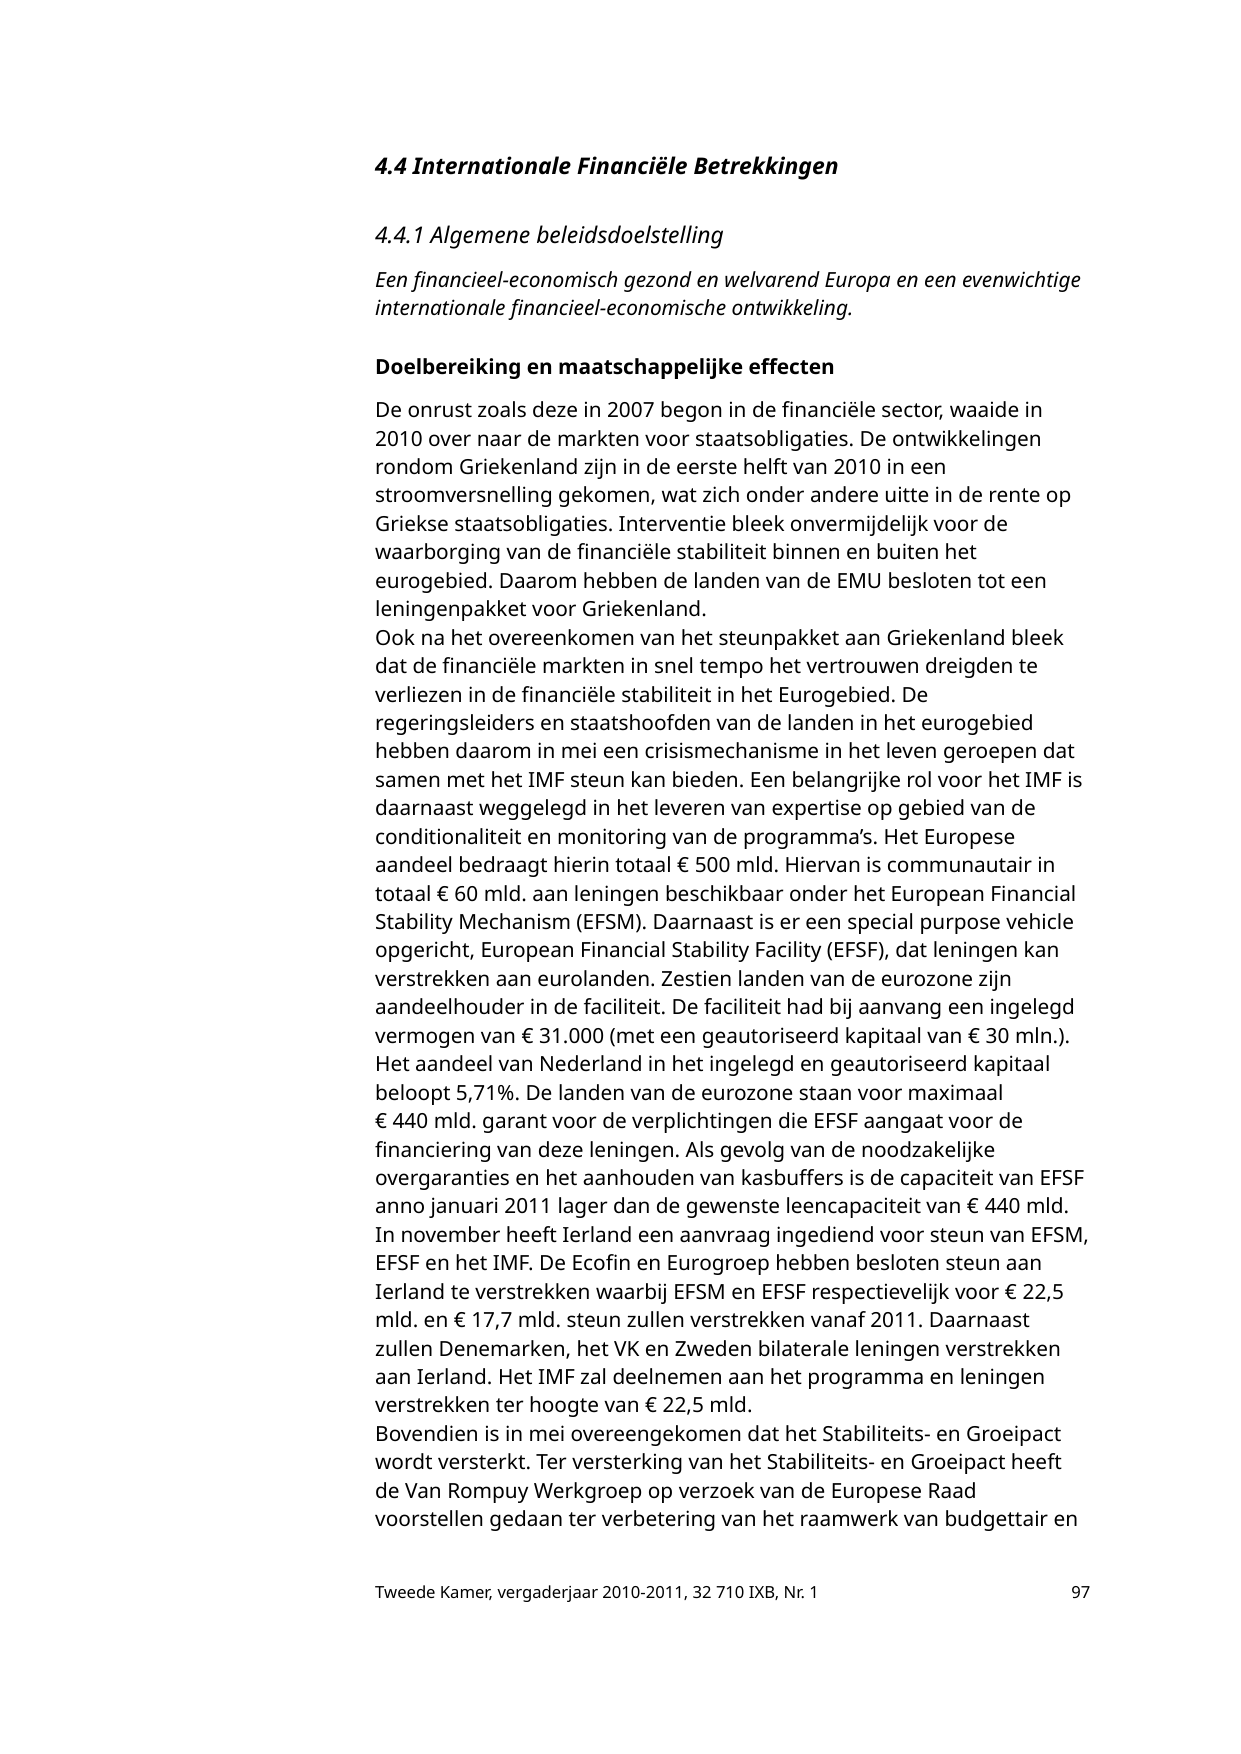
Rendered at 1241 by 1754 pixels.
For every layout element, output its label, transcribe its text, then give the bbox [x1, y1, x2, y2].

text Ook na het overeenkomen van het steunpakket aan Griekenland bleek dat de financiële markten in snel tempo het vertrouwen dreigden te verliezen in de financiële stabiliteit in het Eurogebied. De regeringsleiders en staatshoofden van de landen in het eurogebied hebben daarom in mei een crisismechanisme in het leven geroepen dat samen met het IMF steun kan bieden. Een belangrijke rol voor het IMF is daarnaast weggelegd in het leveren van expertise op gebied van de conditionaliteit en monitoring van de programma’s. Het Europese aandeel bedraagt hierin totaal € 500 mld. Hiervan is communautair in totaal € 60 mld. aan leningen beschikbaar onder het European Financial Stability Mechanism (EFSM). Daarnaast is er een special purpose vehicle opgericht, European Financial Stability Facility (EFSF), dat leningen kan verstrekken aan eurolanden. Zestien landen van de eurozone zijn aandeelhouder in de faciliteit. De faciliteit had bij aanvang een ingelegd vermogen van € 31.000 (met een geautoriseerd kapitaal van € 30 mln.). Het aandeel van Nederland in het ingelegd en geautoriseerd kapitaal beloopt 5,71%. De landen van de eurozone staan voor maximaal € 440 mld. garant voor de verplichtingen die EFSF aangaat voor de financiering van deze leningen. Als gevolg van de noodzakelijke overgaranties en het aanhouden van kasbuffers is de capaciteit van EFSF anno januari 2011 lager dan de gewenste leencapaciteit van € 440 mld. In november heeft Ierland een aanvraag ingediend voor steun van EFSM, EFSF en het IMF. De Ecofin en Eurogroep hebben besloten steun aan Ierland te verstrekken waarbij EFSM en EFSF respectievelijk voor € 22,5 mld. en € 17,7 mld. steun zullen verstrekken vanaf 2011. Daarnaast zullen Denemarken, het VK en Zweden bilaterale leningen verstrekken aan Ierland. Het IMF zal deelnemen aan het programma en leningen verstrekken ter hoogte van € 22,5 mld. [375, 623, 1090, 1419]
text De onrust zoals deze in 2007 begon in de financiële sector, waaide in 2010 over naar de markten voor staatsobligaties. De ontwikkelingen rondom Griekenland zijn in de eerste helft van 2010 in een stroomversnelling gekomen, wat zich onder andere uitte in de rente op Griekse staatsobligaties. Interventie bleek onvermijdelijk voor de waarborging van de financiële stabiliteit binnen en buiten het eurogebied. Daarom hebben de landen van de EMU besloten tot een leningenpakket voor Griekenland. [375, 395, 1090, 623]
text Doelbereiking en maatschappelijke effecten [375, 352, 1090, 380]
subtitle 4.4.1 Algemene beleidsdoelstelling [375, 219, 1090, 250]
subtitle 4.4 Internationale Financiële Betrekkingen [375, 150, 1090, 181]
text Bovendien is in mei overeengekomen dat het Stabiliteits- en Groeipact wordt versterkt. Ter versterking van het Stabiliteits- en Groeipact heeft de Van Rompuy Werkgroep op verzoek van de Europese Raad voorstellen gedaan ter verbetering van het raamwerk van budgettair en [375, 1419, 1090, 1533]
text Een financieel-economisch gezond en welvarend Europa en een evenwichtige internationale financieel-economische ontwikkeling. [375, 265, 1090, 322]
